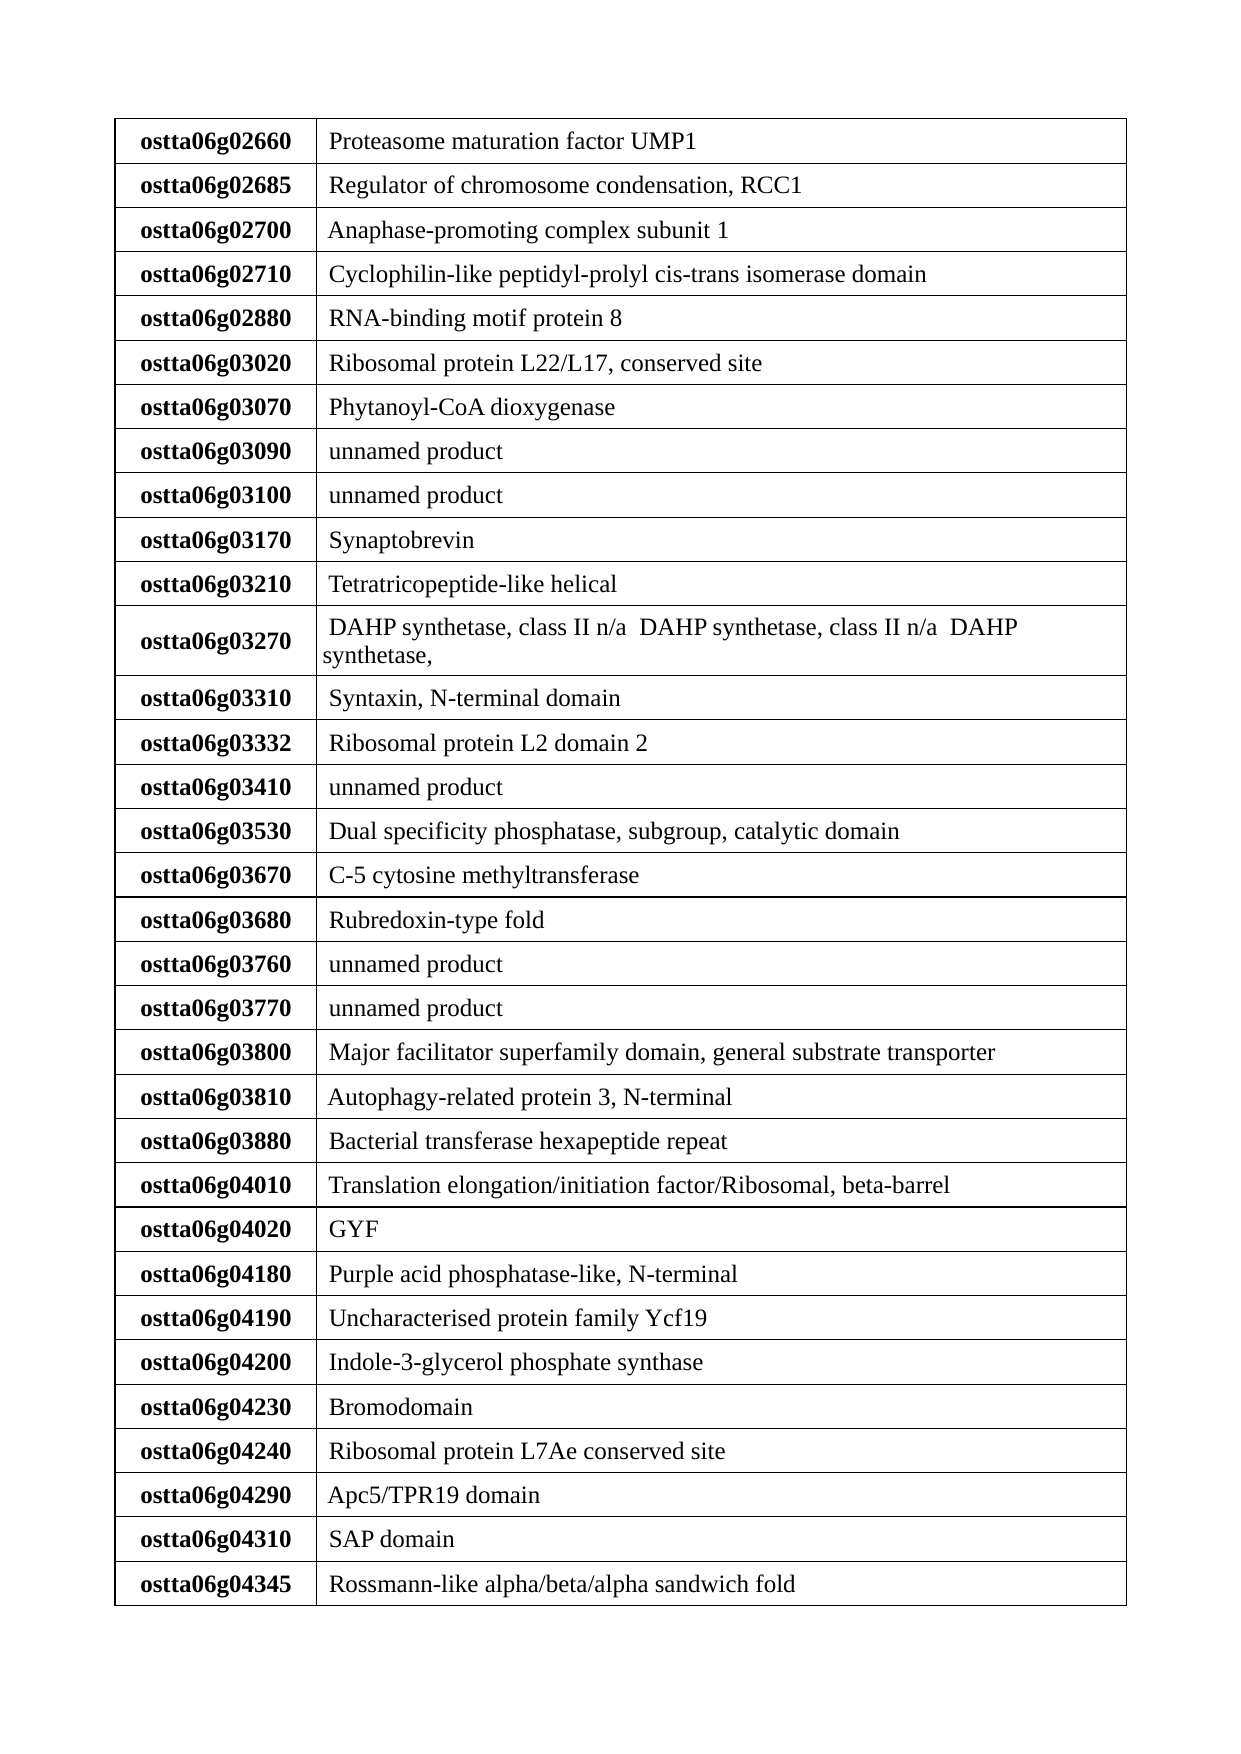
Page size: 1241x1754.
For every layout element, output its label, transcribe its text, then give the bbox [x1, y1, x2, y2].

table_cell ostta06g04290 [116, 1473, 316, 1516]
table_cell ostta06g04020 [116, 1208, 316, 1251]
table_cell [1127, 517, 1240, 561]
table_cell ostta06g02660 [116, 119, 316, 162]
table_cell Synaptobrevin [317, 518, 1126, 561]
table_cell ostta06g02685 [116, 164, 316, 207]
table_cell [1127, 941, 1240, 985]
table_cell ostta06g03760 [116, 942, 316, 985]
table_cell ostta06g04230 [116, 1385, 316, 1428]
table_cell ostta06g02710 [116, 252, 316, 295]
table_cell Rossmann-like alpha/beta/alpha sandwich fold [317, 1562, 1126, 1605]
table_cell [1127, 207, 1240, 251]
table_cell ostta06g04345 [116, 1562, 316, 1605]
table_cell Bacterial transferase hexapeptide repeat [317, 1119, 1126, 1162]
table_cell ostta06g04190 [116, 1296, 316, 1339]
table_cell Translation elongation/initiation factor/Ribosomal, beta-barrel [317, 1163, 1126, 1206]
table_cell Autophagy-related protein 3, N-terminal [317, 1075, 1126, 1118]
table_cell ostta06g02700 [116, 208, 316, 251]
table_cell Proteasome maturation factor UMP1 [317, 119, 1126, 162]
table_cell [1127, 1384, 1240, 1428]
table_cell Dual specificity phosphatase, subgroup, catalytic domain [317, 809, 1126, 852]
table_cell ostta06g03680 [116, 898, 316, 941]
table_cell [1127, 1295, 1240, 1339]
table_cell ostta06g03020 [116, 341, 316, 384]
table_cell SAP domain [317, 1517, 1126, 1561]
table_cell C-5 cytosine methyltransferase [317, 853, 1126, 896]
table_cell [1127, 985, 1240, 1029]
table_cell ostta06g03530 [116, 809, 316, 852]
table_cell Uncharacterised protein family Ycf19 [317, 1296, 1126, 1339]
table_cell ostta06g04240 [116, 1429, 316, 1472]
table_cell Ribosomal protein L7Ae conserved site [317, 1429, 1126, 1472]
table_cell Cyclophilin-like peptidyl-prolyl cis-trans isomerase domain [317, 252, 1126, 295]
table_cell ostta06g02880 [116, 296, 316, 339]
table_cell [1127, 1516, 1240, 1561]
table_cell [1127, 561, 1240, 605]
table_cell unnamed product [317, 986, 1126, 1029]
table_cell [1127, 1162, 1240, 1206]
table_cell ostta06g03670 [116, 853, 316, 896]
table_cell Indole-3-glycerol phosphate synthase [317, 1340, 1126, 1383]
table_cell GYF [317, 1208, 1126, 1251]
table_cell ostta06g03270 [116, 606, 316, 675]
table_cell [1127, 1472, 1240, 1516]
table_cell [1127, 896, 1240, 941]
table_cell ostta06g03800 [116, 1030, 316, 1073]
table_cell [1127, 1118, 1240, 1162]
table_cell ostta06g03210 [116, 562, 316, 605]
table_cell [1127, 118, 1240, 162]
table_cell ostta06g03310 [116, 676, 316, 719]
table_cell Rubredoxin-type fold [317, 898, 1126, 941]
table_cell [1127, 163, 1240, 207]
table_cell unnamed product [317, 473, 1126, 517]
table_cell [1127, 1074, 1240, 1118]
table_cell ostta06g03170 [116, 518, 316, 561]
table_cell ostta06g03070 [116, 385, 316, 428]
table_cell DAHP synthetase, class II n/a DAHP synthetase, class II n/a DAHP synthetase, [317, 606, 1126, 675]
table_cell ostta06g03100 [116, 473, 316, 517]
table_cell [1127, 340, 1240, 384]
table_cell ostta06g03090 [116, 429, 316, 472]
table_cell [1127, 1206, 1240, 1251]
table_cell [1127, 1029, 1240, 1073]
table_cell [1127, 719, 1240, 764]
table_cell Syntaxin, N-terminal domain [317, 676, 1126, 719]
table_cell [1127, 428, 1240, 472]
table_cell ostta06g04310 [116, 1517, 316, 1561]
table_cell [1127, 764, 1240, 808]
table_cell Ribosomal protein L2 domain 2 [317, 720, 1126, 764]
table_cell RNA-binding motif protein 8 [317, 296, 1126, 339]
table_cell unnamed product [317, 942, 1126, 985]
table_cell [1127, 1428, 1240, 1472]
table_cell ostta06g03810 [116, 1075, 316, 1118]
table_cell [1127, 472, 1240, 517]
table_cell [1127, 675, 1240, 719]
table_cell [1127, 605, 1240, 675]
table_cell [1127, 295, 1240, 339]
table_cell Anaphase-promoting complex subunit 1 [317, 208, 1126, 251]
table_cell Phytanoyl-CoA dioxygenase [317, 385, 1126, 428]
table_cell ostta06g04010 [116, 1163, 316, 1206]
table_cell Apc5/TPR19 domain [317, 1473, 1126, 1516]
table_cell [1127, 384, 1240, 428]
table_cell [1127, 1339, 1240, 1383]
table_cell [1127, 1251, 1240, 1295]
table_cell ostta06g03770 [116, 986, 316, 1029]
table_cell [1127, 1561, 1240, 1605]
table_cell Purple acid phosphatase-like, N-terminal [317, 1252, 1126, 1295]
table_cell ostta06g03880 [116, 1119, 316, 1162]
table_cell ostta06g03410 [116, 765, 316, 808]
table_cell unnamed product [317, 765, 1126, 808]
table_cell ostta06g03332 [116, 720, 316, 764]
table_cell ostta06g04180 [116, 1252, 316, 1295]
table_cell [1127, 251, 1240, 295]
table_cell Ribosomal protein L22/L17, conserved site [317, 341, 1126, 384]
table_cell Regulator of chromosome condensation, RCC1 [317, 164, 1126, 207]
table_cell Tetratricopeptide-like helical [317, 562, 1126, 605]
table_cell unnamed product [317, 429, 1126, 472]
table_cell [1127, 852, 1240, 896]
table_cell [1127, 808, 1240, 852]
table_cell Major facilitator superfamily domain, general substrate transporter [317, 1030, 1126, 1073]
table_cell Bromodomain [317, 1385, 1126, 1428]
table_cell ostta06g04200 [116, 1340, 316, 1383]
